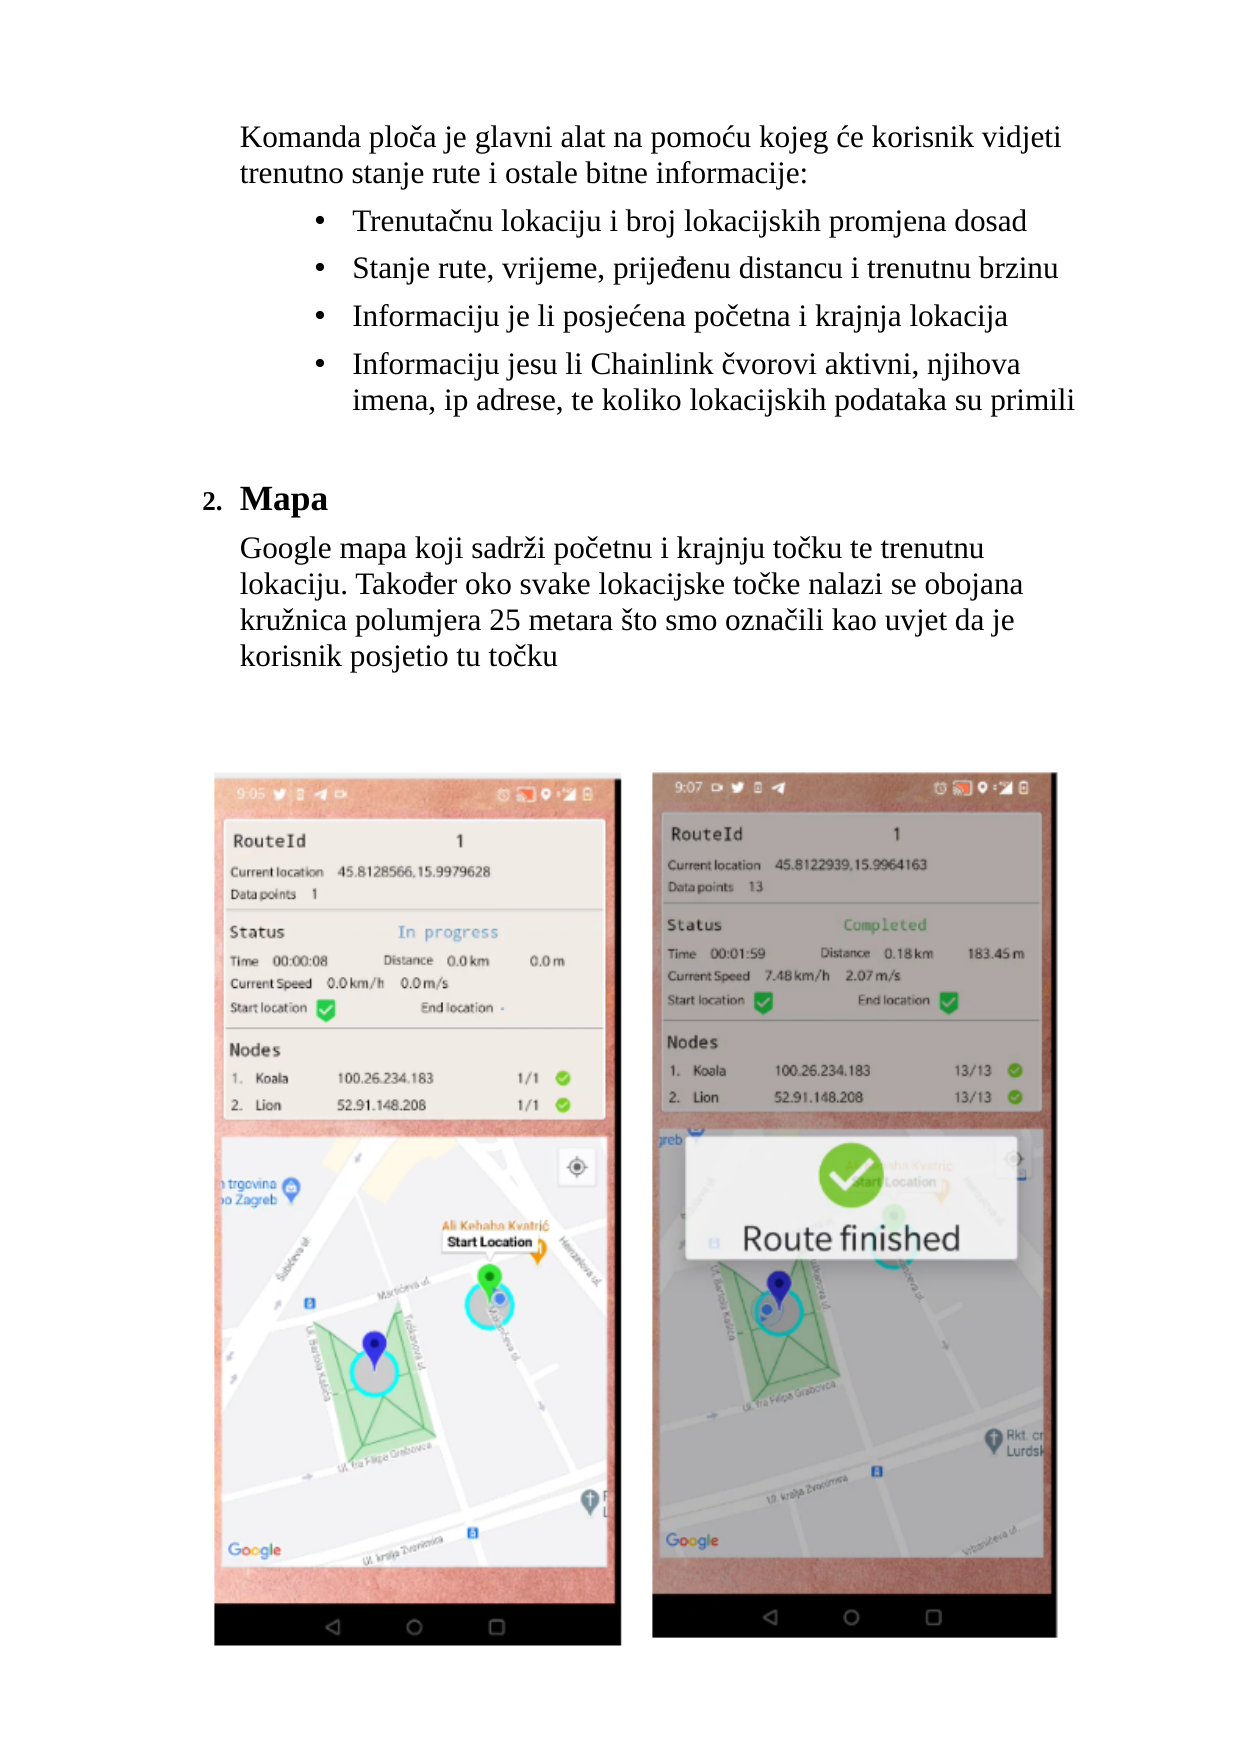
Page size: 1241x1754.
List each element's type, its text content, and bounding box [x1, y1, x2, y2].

list Google mapa koji sadrži početnu i krajnju točku te trenutnu lokaciju. Također oko svake lokacijske točke nalazi se obojana kružnica polumjera 25 metara što smo označili kao uvjet da je korisnik posjetio tu točku [202, 529, 1092, 673]
picture [200, 757, 1075, 1663]
list Mapa [202, 477, 1092, 518]
list Informaciju jesu li Chainlink čvorovi aktivni, njihova imena, ip adrese, te koliko lokacijskih podataka su primili [314, 345, 1092, 417]
list Stanje rute, vrijeme, prijeđenu distancu i trenutnu brzinu [314, 250, 1092, 286]
list Trenutačnu lokaciju i broj lokacijskih promjena dosad [314, 202, 1092, 238]
list Informaciju je li posjećena početna i krajnja lokacija [314, 297, 1092, 333]
list Komanda ploča je glavni alat na pomoću kojeg će korisnik vidjeti trenutno stanje rute i ostale bitne informacije: [202, 118, 1092, 190]
